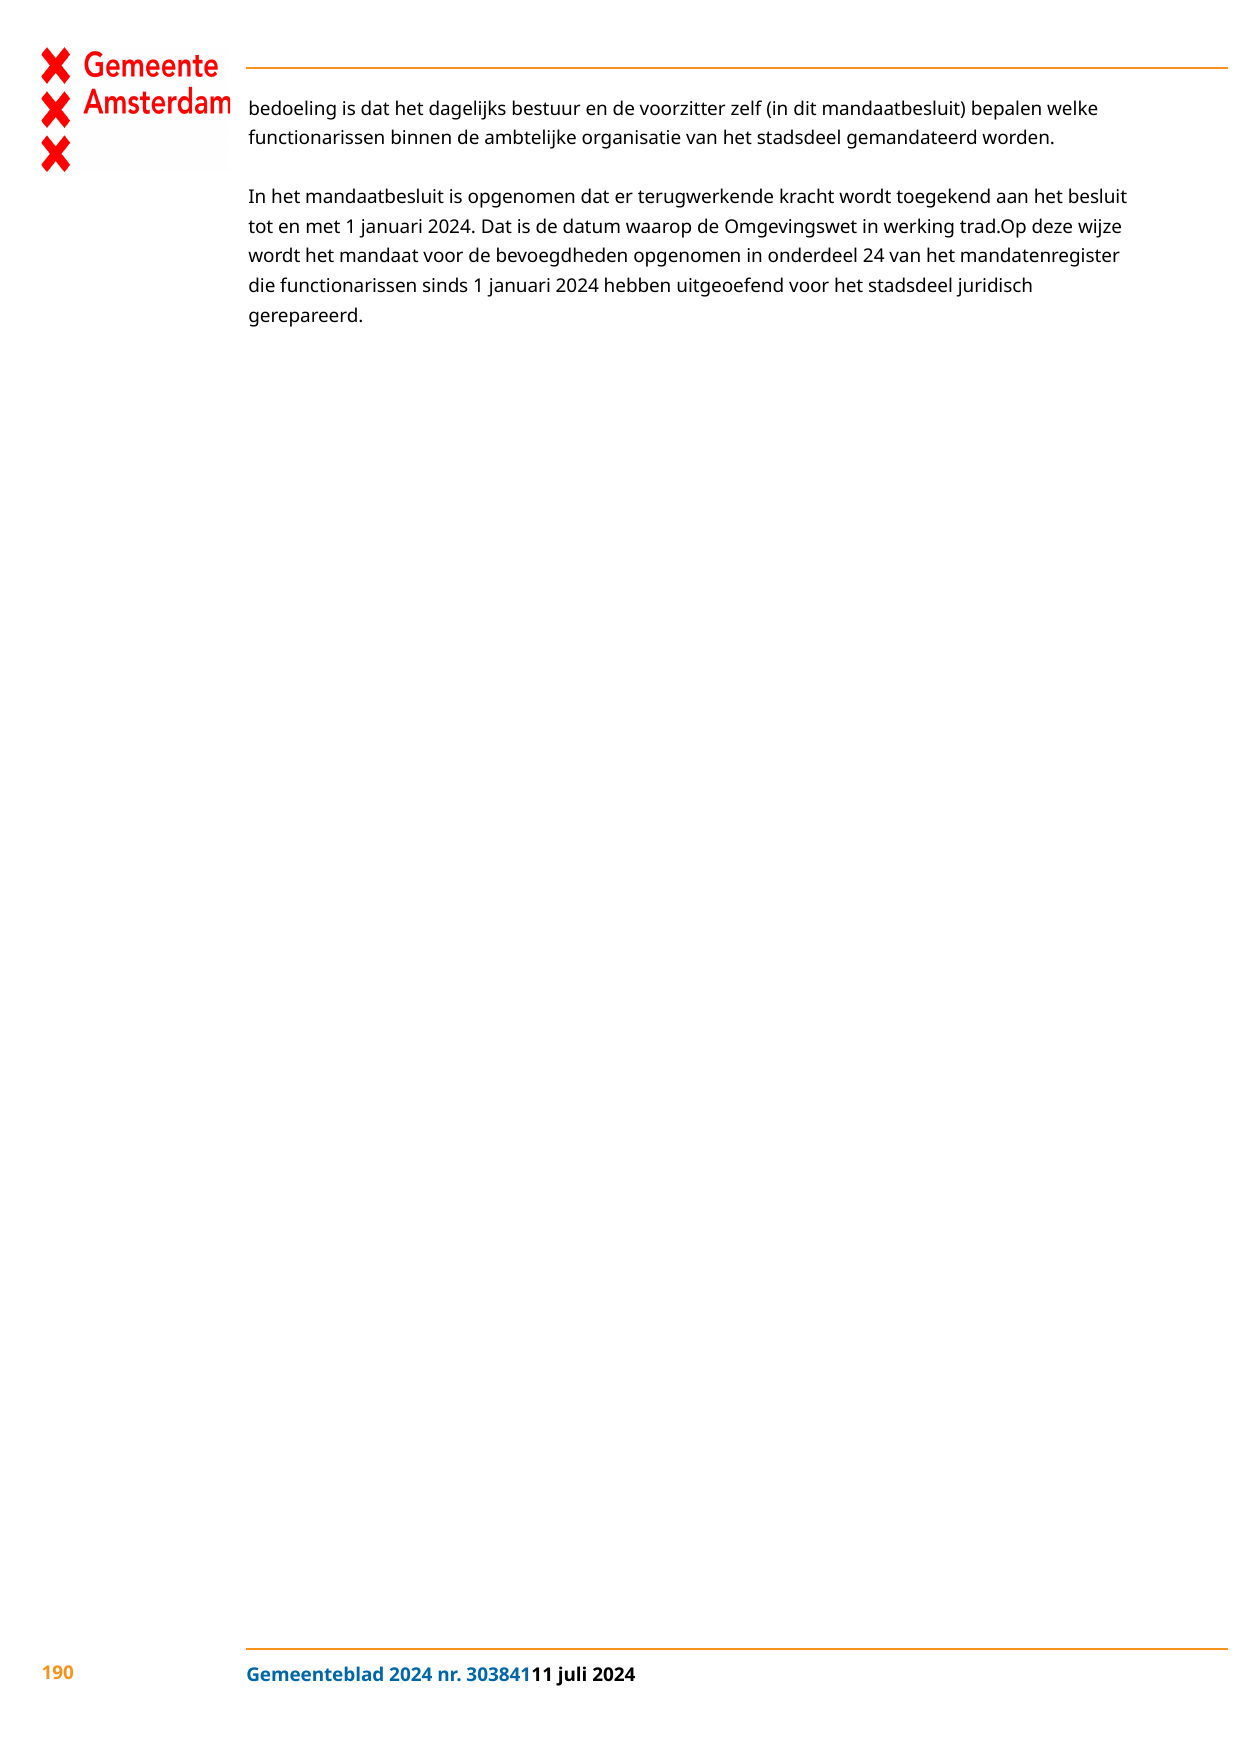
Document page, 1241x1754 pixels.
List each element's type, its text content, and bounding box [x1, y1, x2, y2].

text In het mandaatbesluit is opgenomen dat er terugwerkende kracht wordt toegekend aan het besluit tot en met 1 januari 2024. Dat is de datum waarop de Omgevingswet in werking trad.Op deze wijze wordt het mandaat voor de bevoegdheden opgenomen in onderdeel 24 van het mandatenregister die functionarissen sinds 1 januari 2024 hebben uitgeoefend voor het stadsdeel juridisch gerepareerd. [248, 183, 1152, 328]
picture [41, 47, 231, 172]
text bedoeling is dat het dagelijks bestuur en de voorzitter zelf (in dit mandaatbesluit) bepalen welke functionarissen binnen de ambtelijke organisatie van het stadsdeel gemandateerd worden. [248, 95, 1152, 150]
